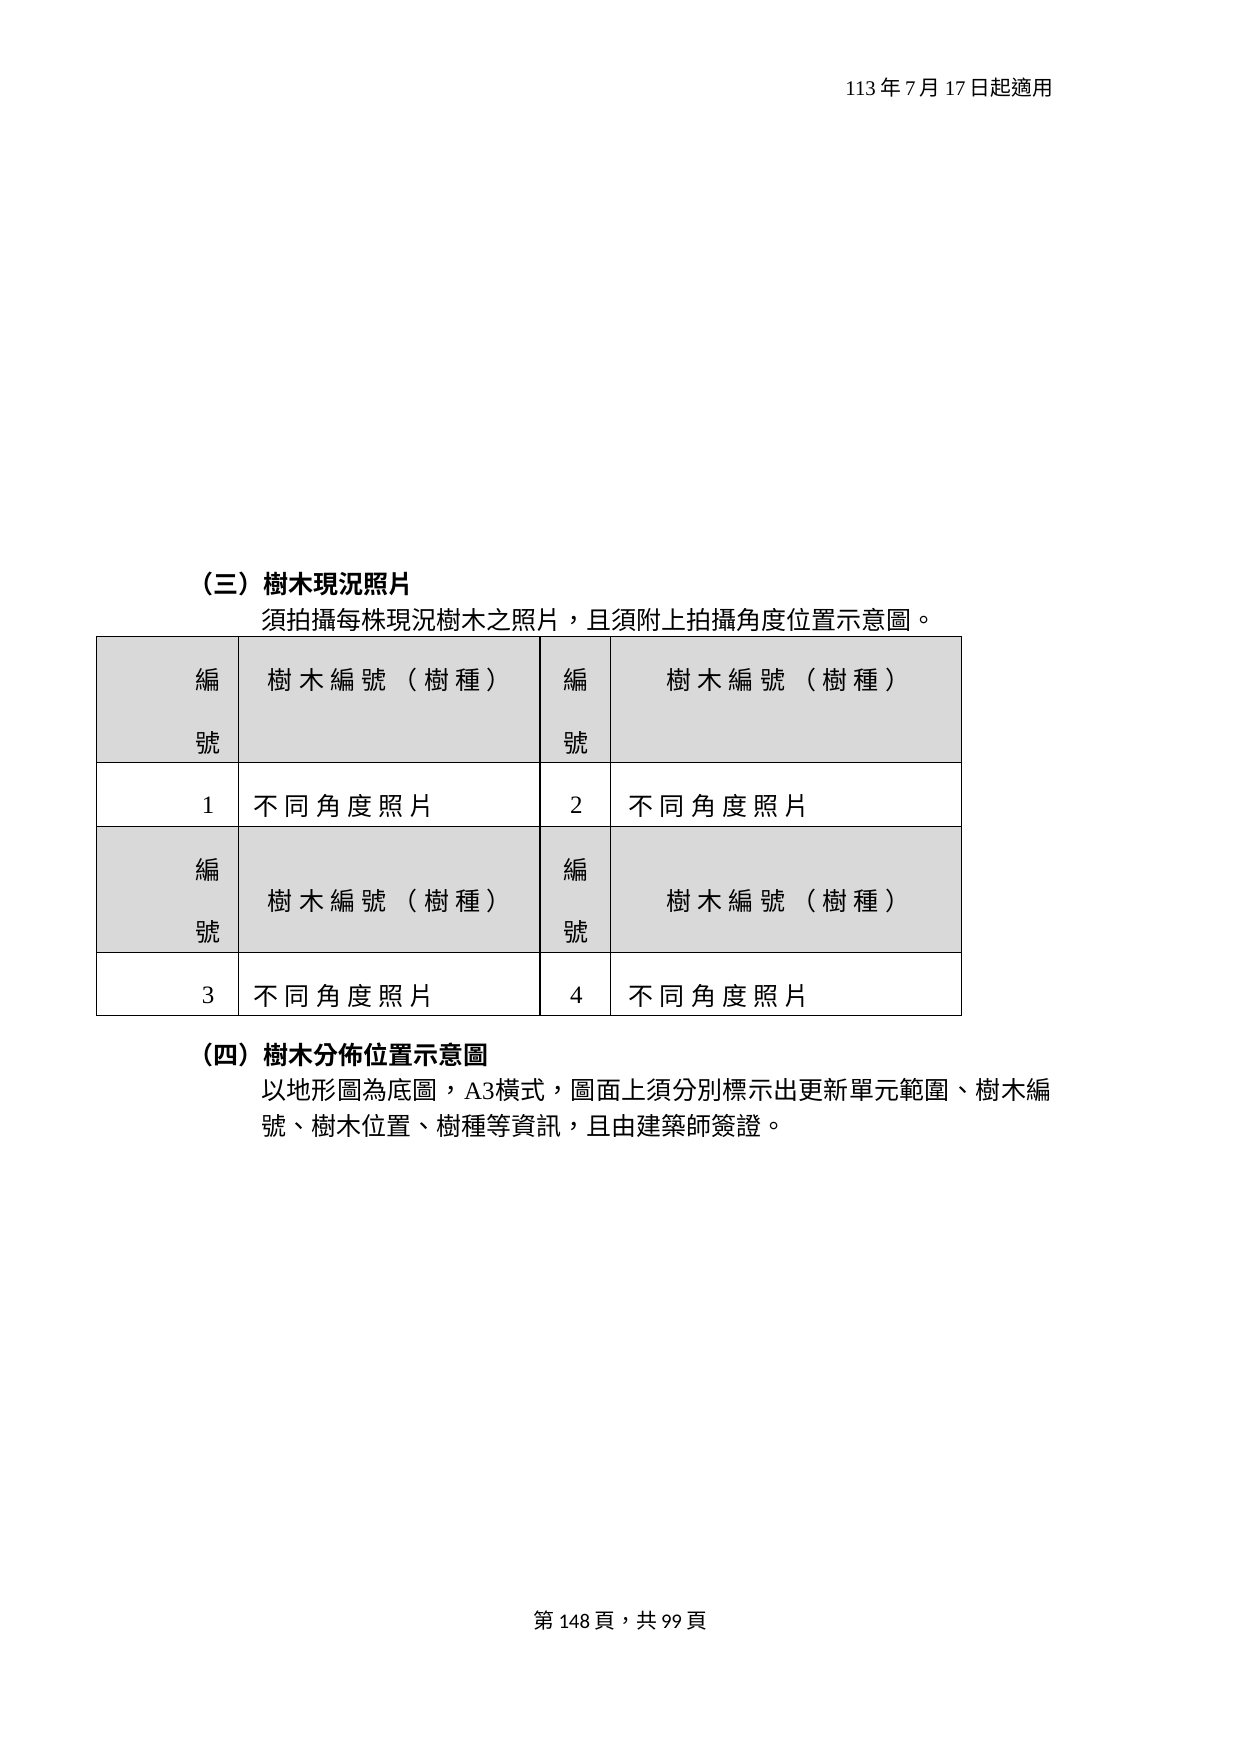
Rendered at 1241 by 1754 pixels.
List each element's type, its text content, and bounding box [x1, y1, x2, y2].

table_header 樹木編號（樹種） [611, 637, 961, 762]
table_cell 1 [97, 763, 238, 826]
text （四）樹木分佈位置示意圖 [188, 1035, 1052, 1071]
table_header 編號 [97, 637, 238, 762]
table_cell 編號 [541, 827, 610, 952]
table_cell 不同角度照片 [239, 763, 539, 826]
table_cell 2 [541, 763, 610, 826]
table_cell 3 [97, 953, 238, 1015]
table_cell 不同角度照片 [611, 953, 961, 1015]
table_cell 樹木編號（樹種） [611, 827, 961, 952]
text 以地形圖為底圖，A3橫式，圖面上須分別標示出更新單元範圍、樹木編號、樹木位置、樹種等資訊，且由建築師簽證。 [261, 1071, 1052, 1142]
table_cell 4 [541, 953, 610, 1015]
text （三）樹木現況照片 [188, 564, 1052, 601]
table_header 樹木編號（樹種） [239, 637, 539, 762]
table_cell 不同角度照片 [239, 953, 539, 1015]
table_cell 不同角度照片 [611, 763, 961, 826]
table_cell 編號 [97, 827, 238, 952]
table_cell 樹木編號（樹種） [239, 827, 539, 952]
text 須拍攝每株現況樹木之照片，且須附上拍攝角度位置示意圖。 [261, 601, 1052, 636]
table_header 編號 [541, 637, 610, 762]
